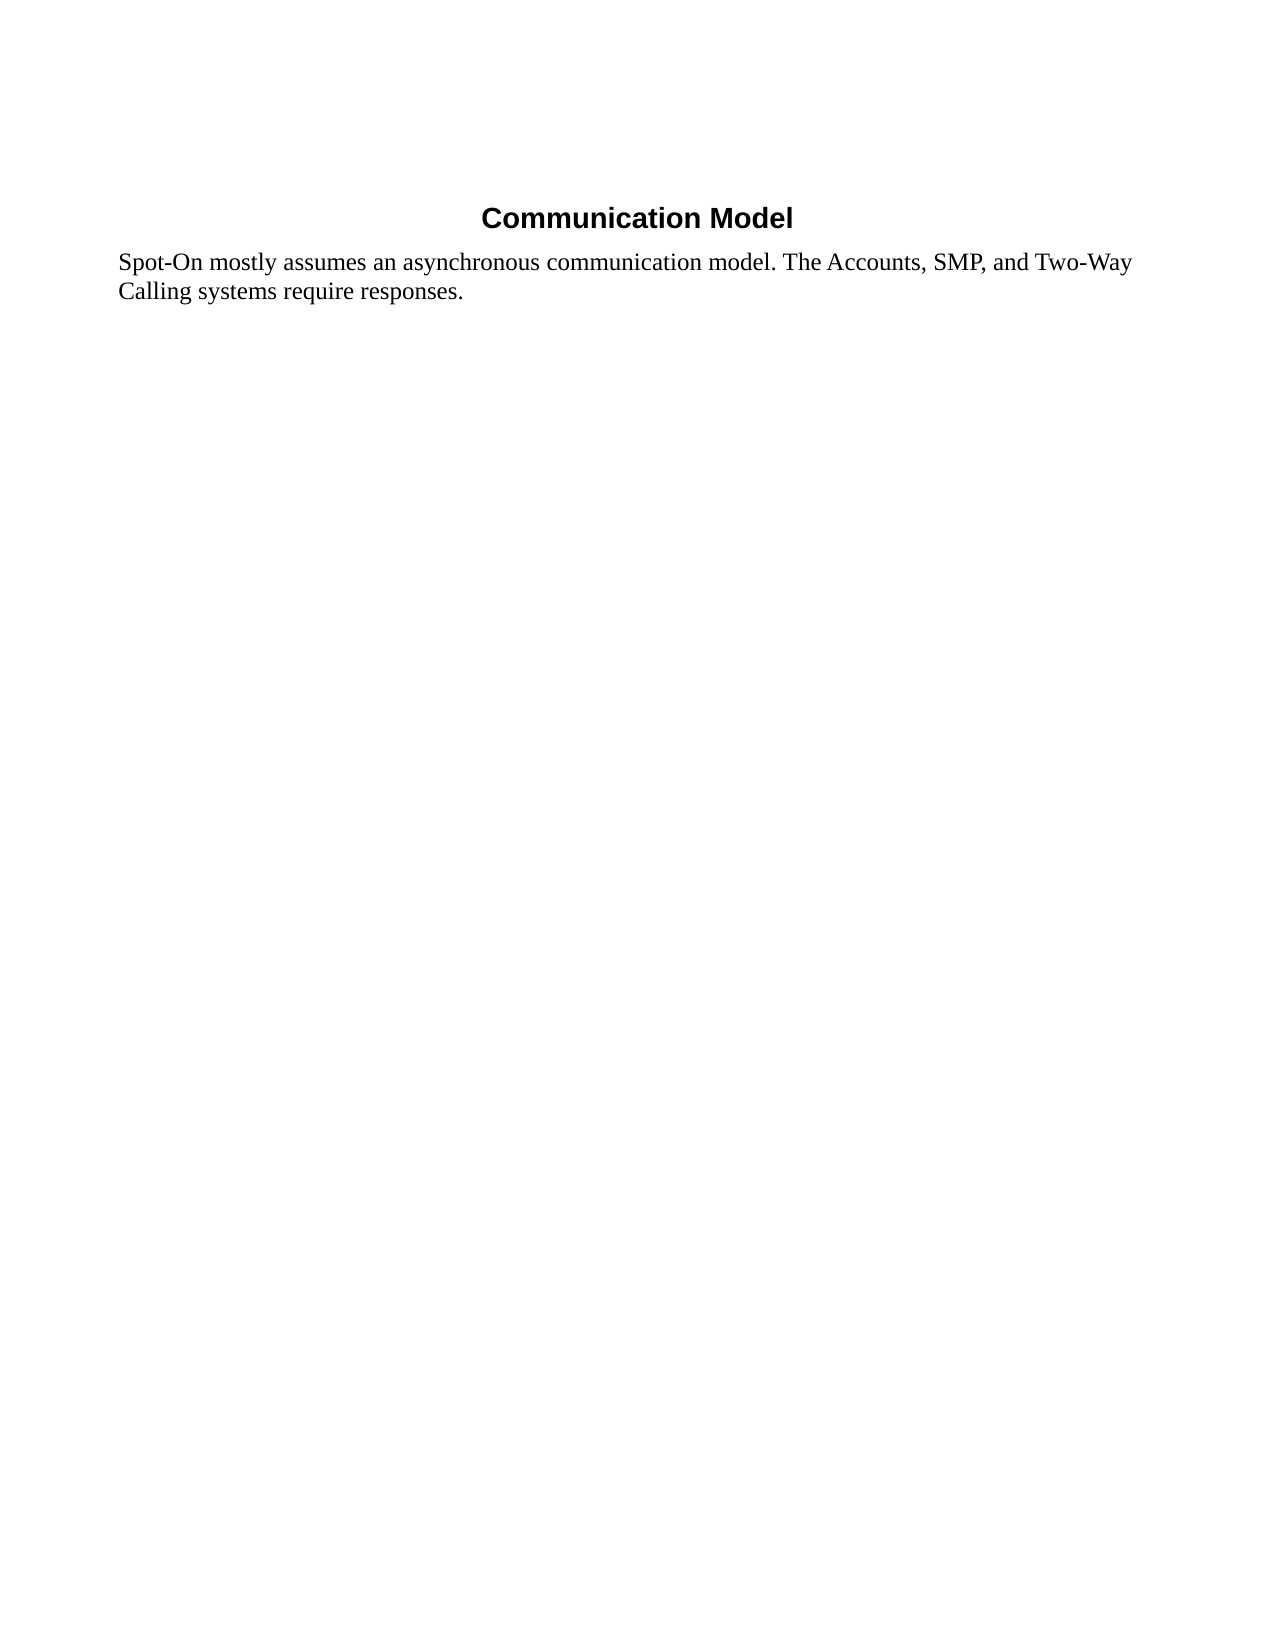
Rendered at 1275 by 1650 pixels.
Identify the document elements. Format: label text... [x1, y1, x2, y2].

text Spot-On mostly assumes an asynchronous communication model. The Accounts, SMP, and Two-Way Calling systems require responses. [118, 247, 1157, 305]
subtitle Communication Model [118, 201, 1157, 235]
